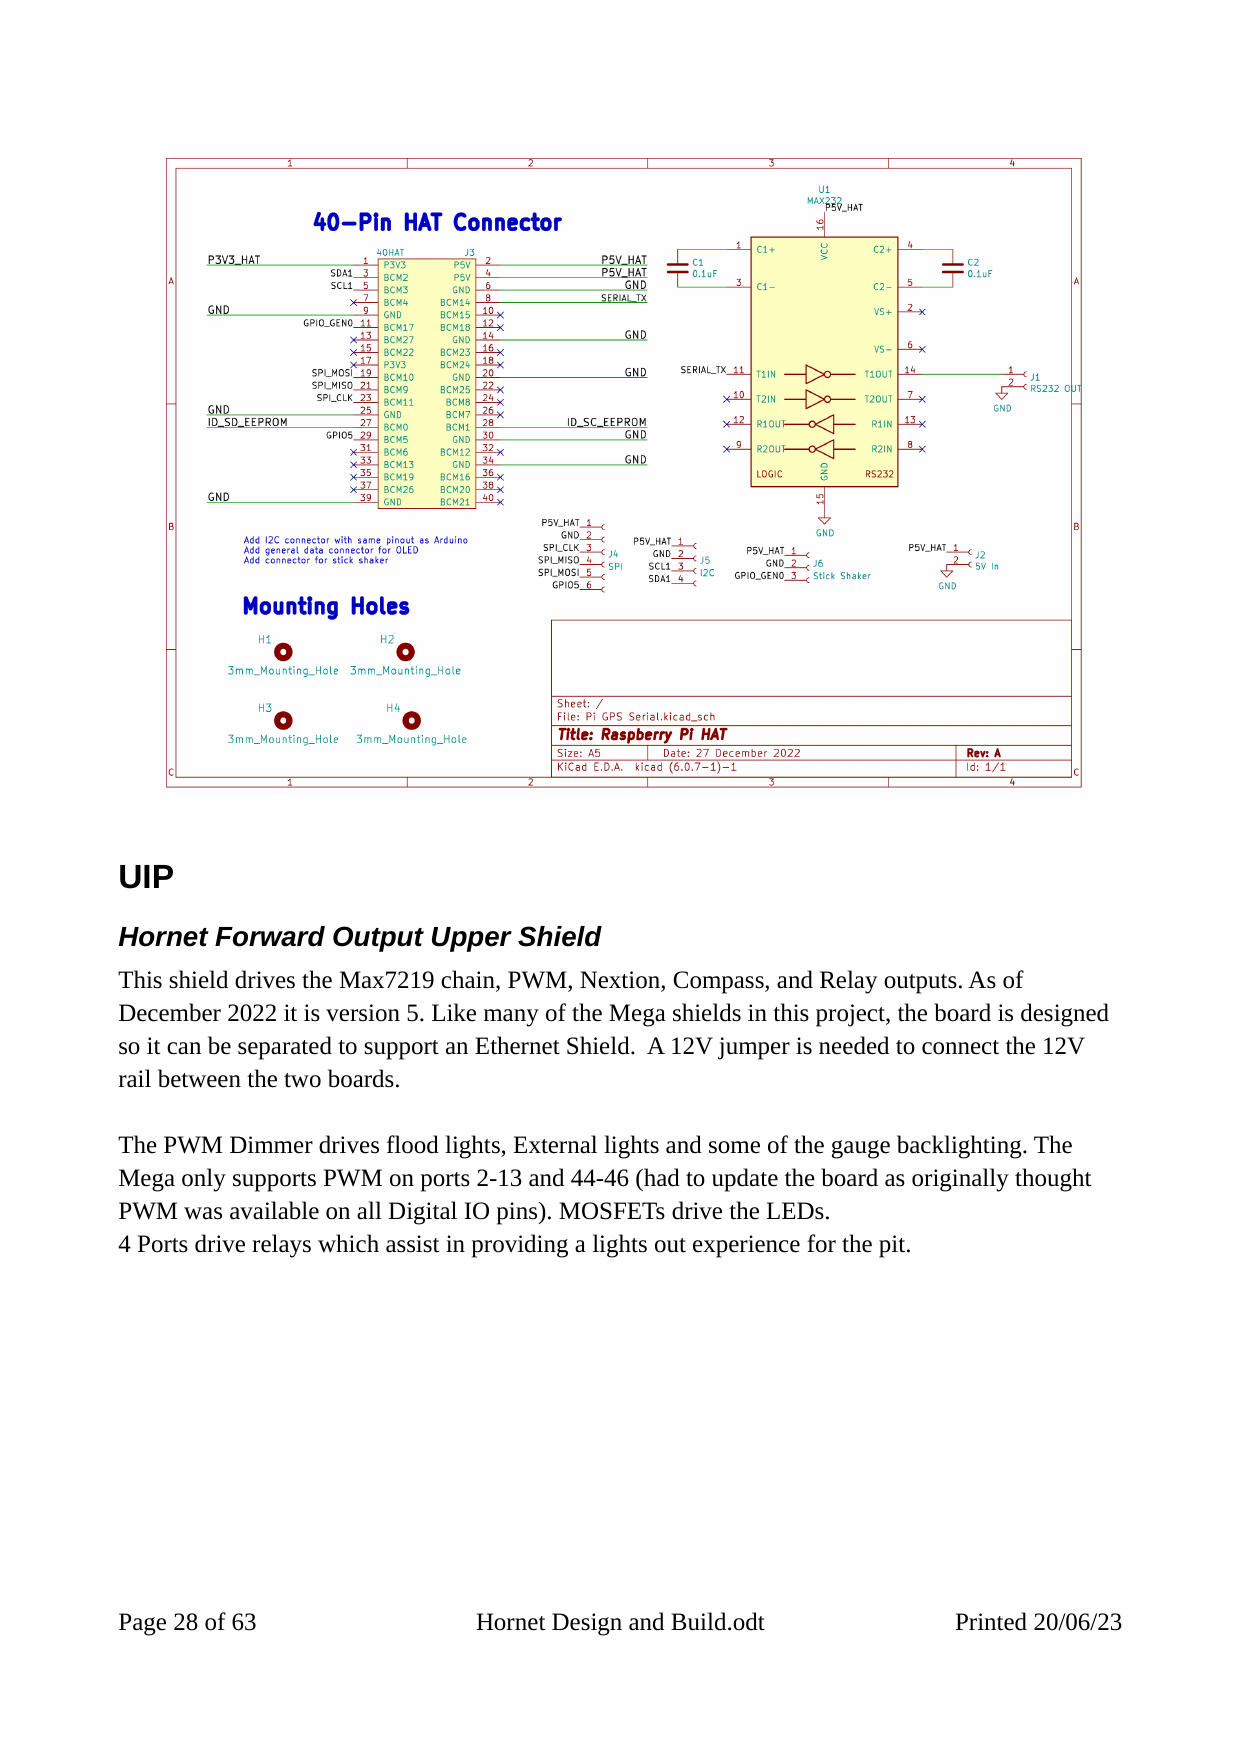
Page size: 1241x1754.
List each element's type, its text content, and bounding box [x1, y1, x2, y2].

text This shield drives the Max7219 chain, PWM, Nextion, Compass, and Relay outputs. As of December 2022 it is version 5. Like many of the Mega shields in this project, the board is designed so it can be separated to support an Ethernet Shield. A 12V jumper is needed to connect the 12V rail between the two boards. [118, 965, 1122, 1093]
text The PWM Dimmer drives flood lights, External lights and some of the gauge backlighting. The Mega only supports PWM on ports 2-13 and 44-46 (had to update the board as originally thought PWM was available on all Digital IO pins). MOSFETs drive the LEDs. [118, 1130, 1122, 1225]
picture [118, 141, 1103, 799]
subtitle Hornet Forward Output Upper Shield [118, 920, 1122, 952]
subtitle UIP [118, 857, 1122, 895]
text 4 Ports drive relays which assist in providing a lights out experience for the pit. [118, 1229, 1122, 1258]
